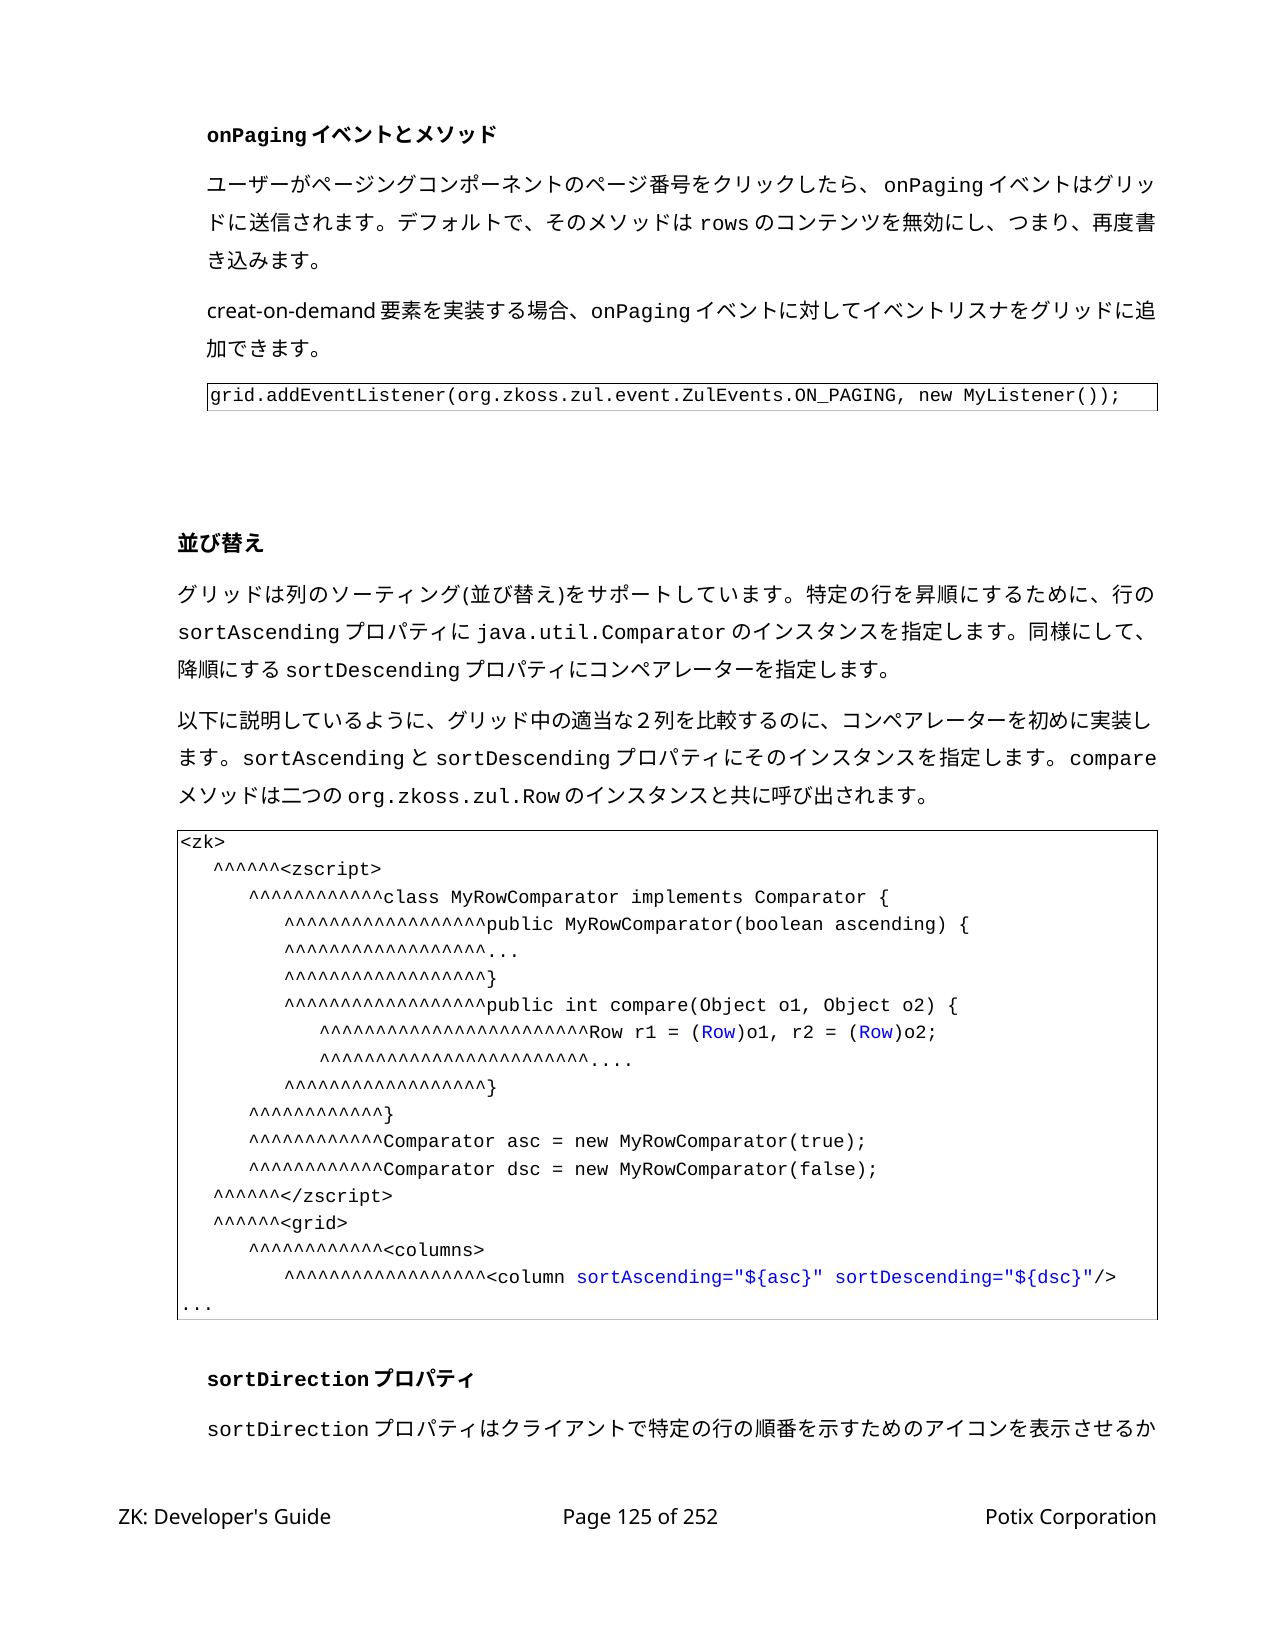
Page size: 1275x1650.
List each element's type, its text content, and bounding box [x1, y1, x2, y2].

subtitle sortDirectionプロパティ [207, 1362, 1157, 1392]
text creat-on-demand要素を実装する場合、onPagingイベントに対してイベントリスナをグリッドに追加できます。 [207, 295, 1157, 363]
text ^^^^^^<grid> [178, 1211, 1157, 1235]
text ユーザーがページングコンポーネントのページ番号をクリックしたら、onPagingイベントはグリッドに送信されます。デフォルトで、そのメソッドはrowsのコンテンツを無効にし、つまり、再度書き込みます。 [207, 169, 1157, 274]
text grid.addEventListener(org.zkoss.zul.event.ZulEvents.ON_PAGING, new MyListener()); [208, 384, 1157, 410]
text ^^^^^^^^^^^^class MyRowComparator implements Comparator { [178, 884, 1157, 909]
text <zk> [178, 831, 1157, 854]
text ... [178, 1292, 1157, 1319]
text ^^^^^^^^^^^^^^^^^^public MyRowComparator(boolean ascending) { [178, 912, 1157, 936]
text ^^^^^^^^^^^^Comparator asc = new MyRowComparator(true); [178, 1129, 1157, 1153]
subtitle onPagingイベントとメソッド [207, 118, 1157, 148]
text ^^^^^^^^^^^^^^^^^^... [178, 939, 1157, 963]
text ^^^^^^^^^^^^^^^^^^} [178, 1075, 1157, 1099]
text ^^^^^^^^^^^^^^^^^^} [178, 966, 1157, 990]
text ^^^^^^^^^^^^^^^^^^public int compare(Object o1, Object o2) { [178, 993, 1157, 1017]
text ^^^^^^^^^^^^^^^^^^^^^^^^Row r1 = (Row)o1, r2 = (Row)o2; [178, 1020, 1157, 1045]
text ^^^^^^^^^^^^} [178, 1102, 1157, 1126]
subtitle 並び替え [177, 526, 1157, 557]
text ^^^^^^</zscript> [178, 1183, 1157, 1208]
text ^^^^^^^^^^^^<columns> [178, 1238, 1157, 1262]
text 以下に説明しているように、グリッド中の適当な２列を比較するのに、コンペアレーターを初めに実装します。sortAscendingとsortDescendingプロパティにそのインスタンスを指定します。compareメソッドは二つのorg.zkoss.zul.Rowのインスタンスと共に呼び出されます。 [177, 704, 1157, 809]
text sortDirectionプロパティはクライアントで特定の行の順番を示すためのアイコンを表示させるか [207, 1413, 1157, 1443]
text ^^^^^^^^^^^^Comparator dsc = new MyRowComparator(false); [178, 1156, 1157, 1181]
text グリッドは列のソーティング(並び替え)をサポートしています。特定の行を昇順にするために、行のsortAscendingプロパティにjava.util.Comparatorのインスタンスを指定します。同様にして、降順にするsortDescendingプロパティにコンペアレーターを指定します。 [177, 578, 1157, 683]
text ^^^^^^^^^^^^^^^^^^^^^^^^.... [178, 1048, 1157, 1072]
text ^^^^^^^^^^^^^^^^^^<column sortAscending="${asc}" sortDescending="${dsc}"/> [178, 1265, 1157, 1289]
text ^^^^^^<zscript> [178, 857, 1157, 882]
